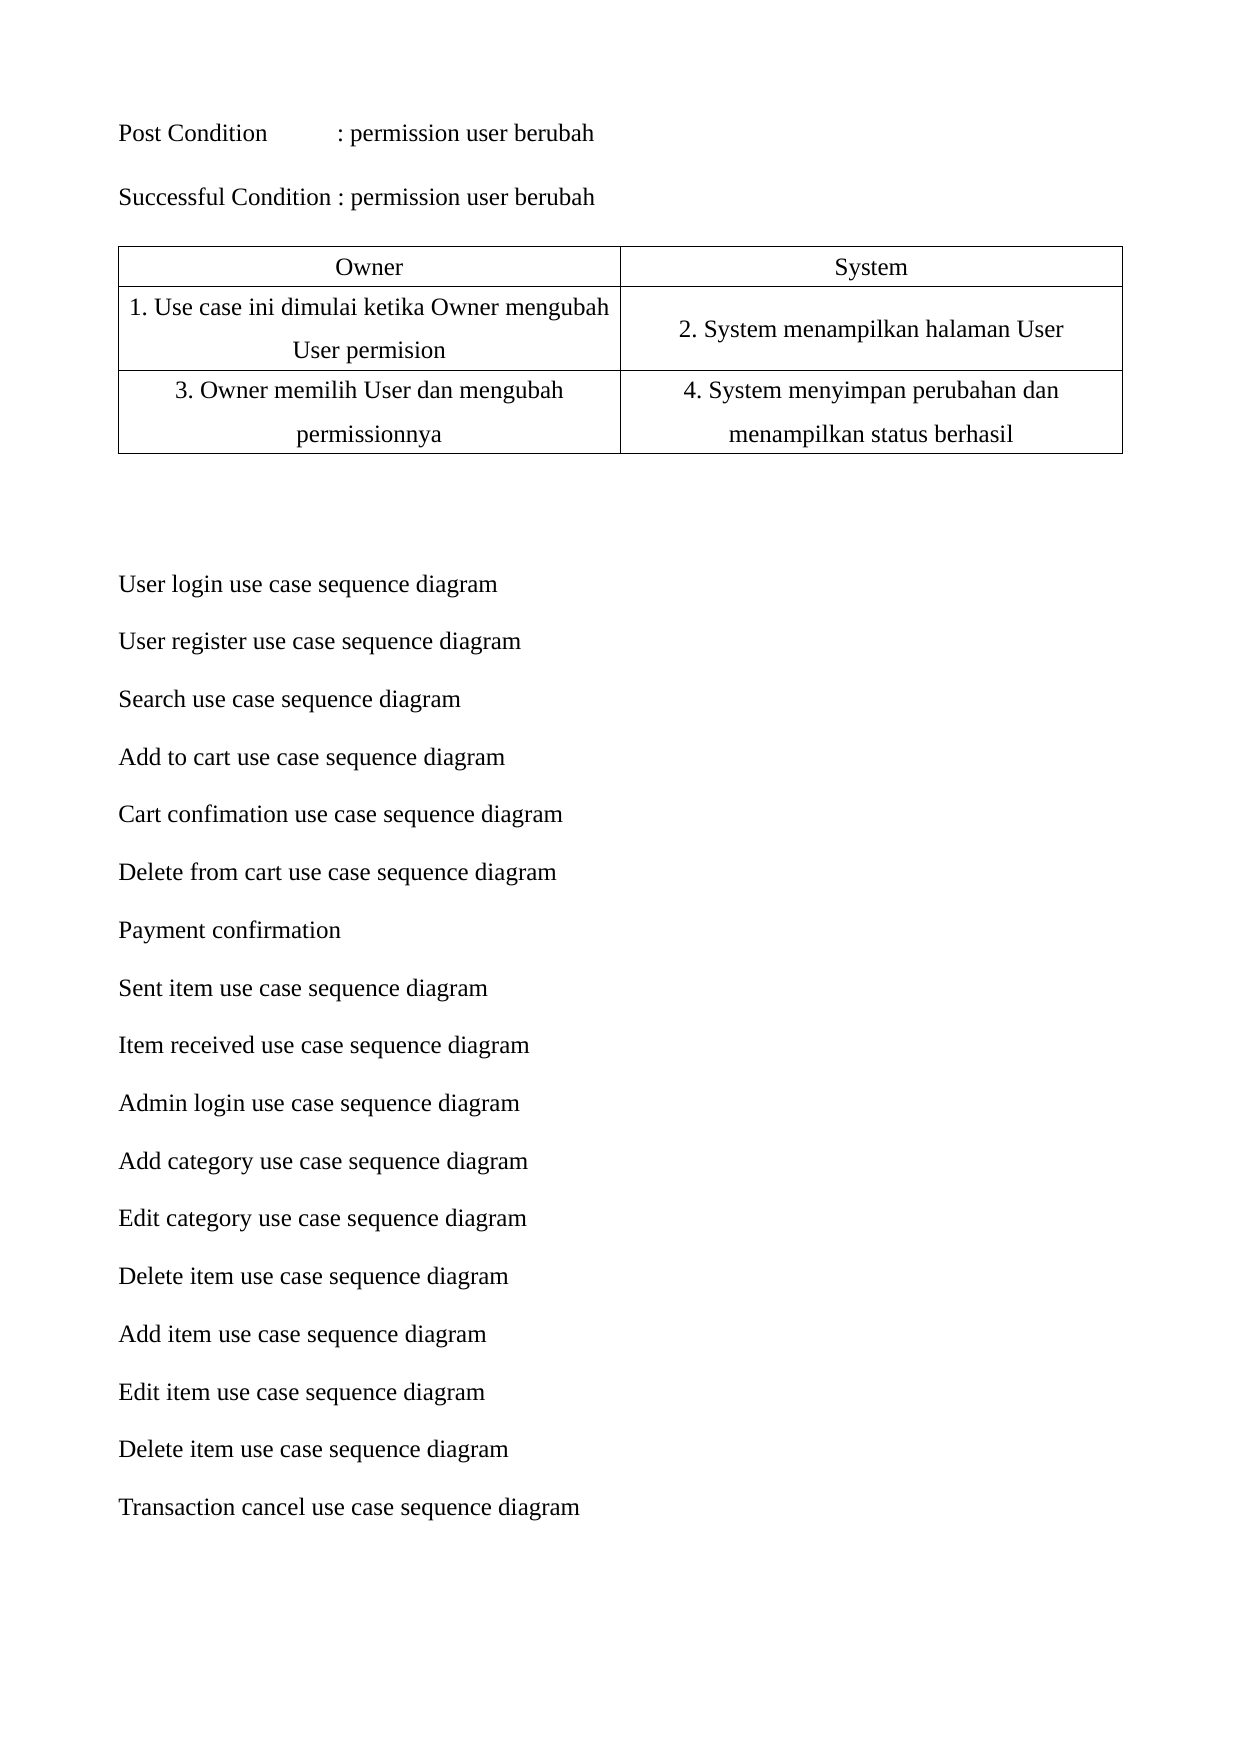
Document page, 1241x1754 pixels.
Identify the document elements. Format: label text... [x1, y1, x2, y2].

table_cell 2. System menampilkan halaman User [621, 287, 1122, 370]
text Edit category use case sequence diagram [118, 1203, 1122, 1232]
table_header Owner [119, 247, 620, 286]
text Add category use case sequence diagram [118, 1146, 1122, 1174]
table_cell 1. Use case ini dimulai ketika Owner mengubah User permision [119, 287, 620, 370]
table_header System [621, 247, 1122, 286]
text Successful Condition : permission user berubah [118, 182, 1122, 211]
text Search use case sequence diagram [118, 684, 1122, 713]
text Post Condition : permission user berubah [118, 118, 1122, 147]
text Sent item use case sequence diagram [118, 973, 1122, 1001]
text Delete item use case sequence diagram [118, 1261, 1122, 1290]
text Payment confirmation [118, 915, 1122, 944]
text User register use case sequence diagram [118, 626, 1122, 655]
table_cell 4. System menyimpan perubahan dan menampilkan status berhasil [621, 371, 1122, 453]
text Add item use case sequence diagram [118, 1319, 1122, 1348]
text Transaction cancel use case sequence diagram [118, 1492, 1122, 1521]
text Cart confimation use case sequence diagram [118, 799, 1122, 828]
text Admin login use case sequence diagram [118, 1088, 1122, 1117]
table_cell 3. Owner memilih User dan mengubah permissionnya [119, 371, 620, 453]
text Add to cart use case sequence diagram [118, 742, 1122, 771]
text User login use case sequence diagram [118, 569, 1122, 597]
text Delete from cart use case sequence diagram [118, 857, 1122, 886]
text Item received use case sequence diagram [118, 1030, 1122, 1059]
text Delete item use case sequence diagram [118, 1434, 1122, 1463]
text Edit item use case sequence diagram [118, 1377, 1122, 1405]
